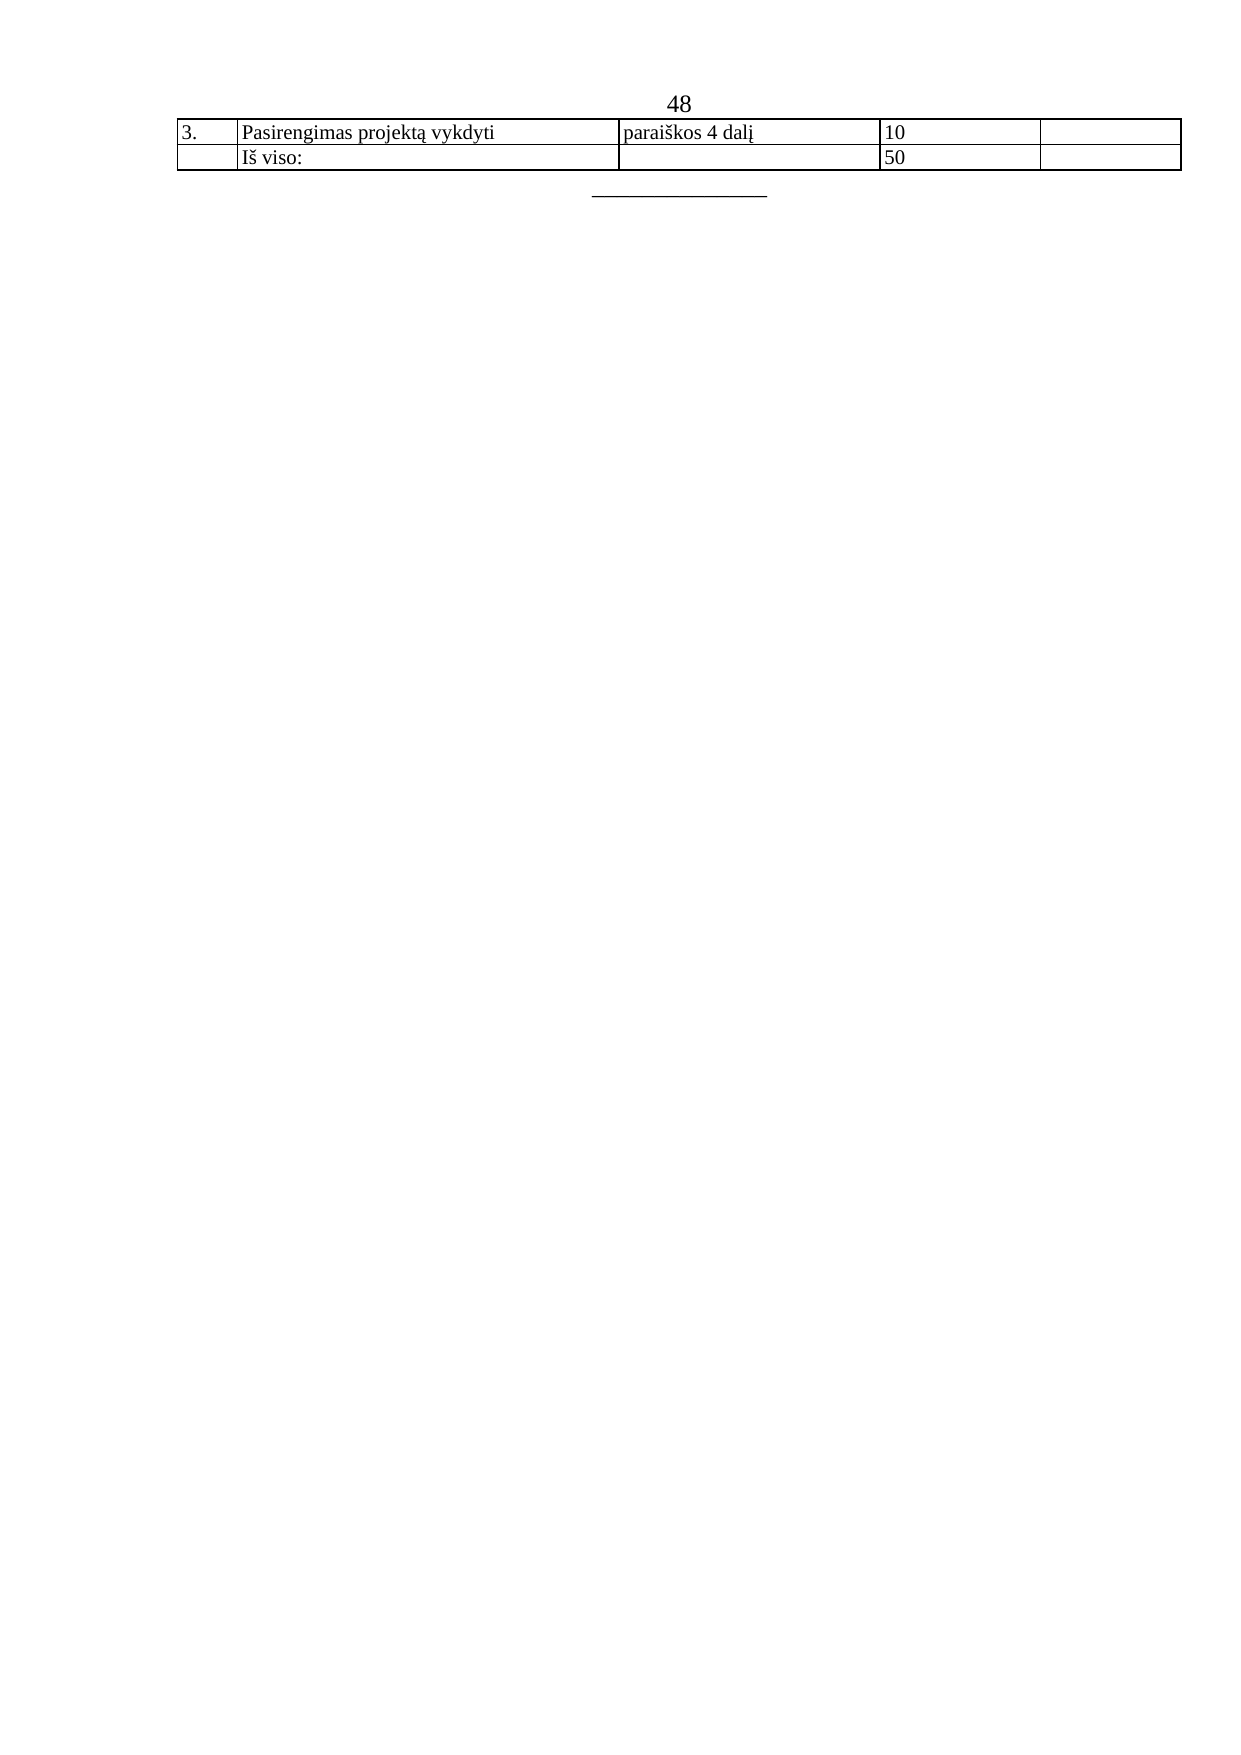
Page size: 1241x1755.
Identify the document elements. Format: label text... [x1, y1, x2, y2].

table_cell [233, 145, 237, 169]
text ______________ [177, 171, 1181, 200]
table_cell 50 [1036, 145, 1040, 169]
table_cell [1041, 145, 1045, 169]
table_cell 3. [233, 120, 237, 144]
table_cell 10 [1036, 120, 1040, 144]
table_cell [1041, 120, 1045, 144]
